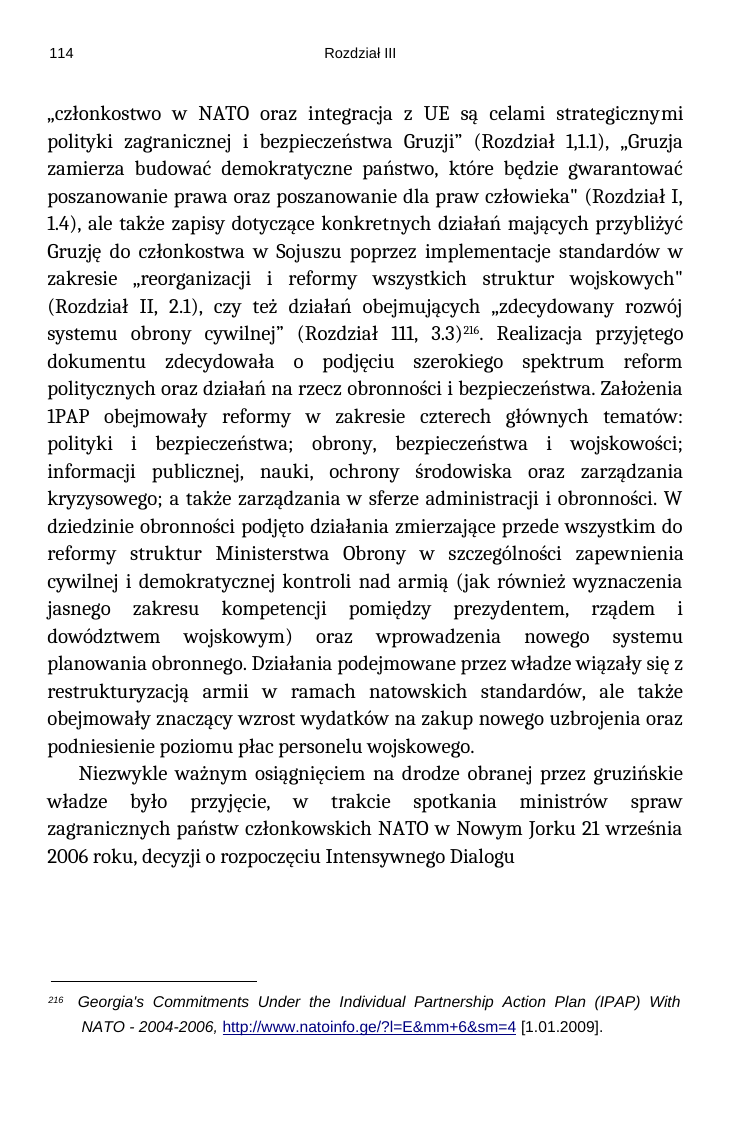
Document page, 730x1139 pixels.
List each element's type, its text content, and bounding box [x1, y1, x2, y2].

text Niezwykle ważnym osiągnięciem na drodze obranej przez gruzińskie władze było przyjęcie, w trakcie spotkania ministrów spraw zagranicznych państw członkowskich NATO w Nowym Jorku 21 września 2006 roku, decyzji o rozpoczęciu Intensywnego Dialogu [47, 762, 683, 868]
text Rozdział III [324, 44, 407, 61]
text 216 Georgia's Commitments Under the Individual Partnership Action Plan (IPAP) With NATO - 2004-2006, http://www.natoinfo.ge/?l=E&mm+6&sm=4 [1.01.2009]. [48, 993, 683, 1036]
text 114 [49, 45, 78, 62]
text „członkostwo w NATO oraz integracja z UE są celami strategiczny­mi polityki zagranicznej i bezpieczeństwa Gruzji” (Rozdział 1,1.1), „Gruzja zamierza budować demokratyczne państwo, które będzie gwarantować poszanowanie prawa oraz poszanowanie dla praw człowieka" (Rozdział I, 1.4), ale także zapisy dotyczące konkret­nych działań mających przybliżyć Gruzję do członkostwa w Soju­szu poprzez implementacje standardów w zakresie „reorganizacji i reformy wszystkich struktur wojskowych" (Rozdział II, 2.1), czy też działań obejmujących „zdecydowany rozwój systemu obrony cywilnej” (Rozdział 111, 3.3)216. Realizacja przyjętego dokumentu zdecydowała o podjęciu szerokiego spektrum reform politycznych oraz działań na rzecz obronności i bezpieczeństwa. Założenia 1PAP obejmowały reformy w zakresie czterech głównych tematów: polityki i bezpieczeństwa; obrony, bezpieczeństwa i wojskowości; informacji publicznej, nauki, ochrony środowiska oraz zarządzania kryzysowe­go; a także zarządzania w sferze administracji i obronności. W dzie­dzinie obronności podjęto działania zmierzające przede wszystkim do reformy struktur Ministerstwa Obrony w szczególności zapew­nienia cywilnej i demokratycznej kontroli nad armią (jak również wyznaczenia jasnego zakresu kompetencji pomiędzy prezydentem, rządem i dowództwem wojskowym) oraz wprowadzenia nowego systemu planowania obronnego. Działania podejmowane przez władze wiązały się z restrukturyzacją armii w ramach natowskich standardów, ale także obejmowały znaczący wzrost wydatków na zakup nowego uzbrojenia oraz podniesienie poziomu płac personelu wojskowego. [47, 102, 683, 758]
